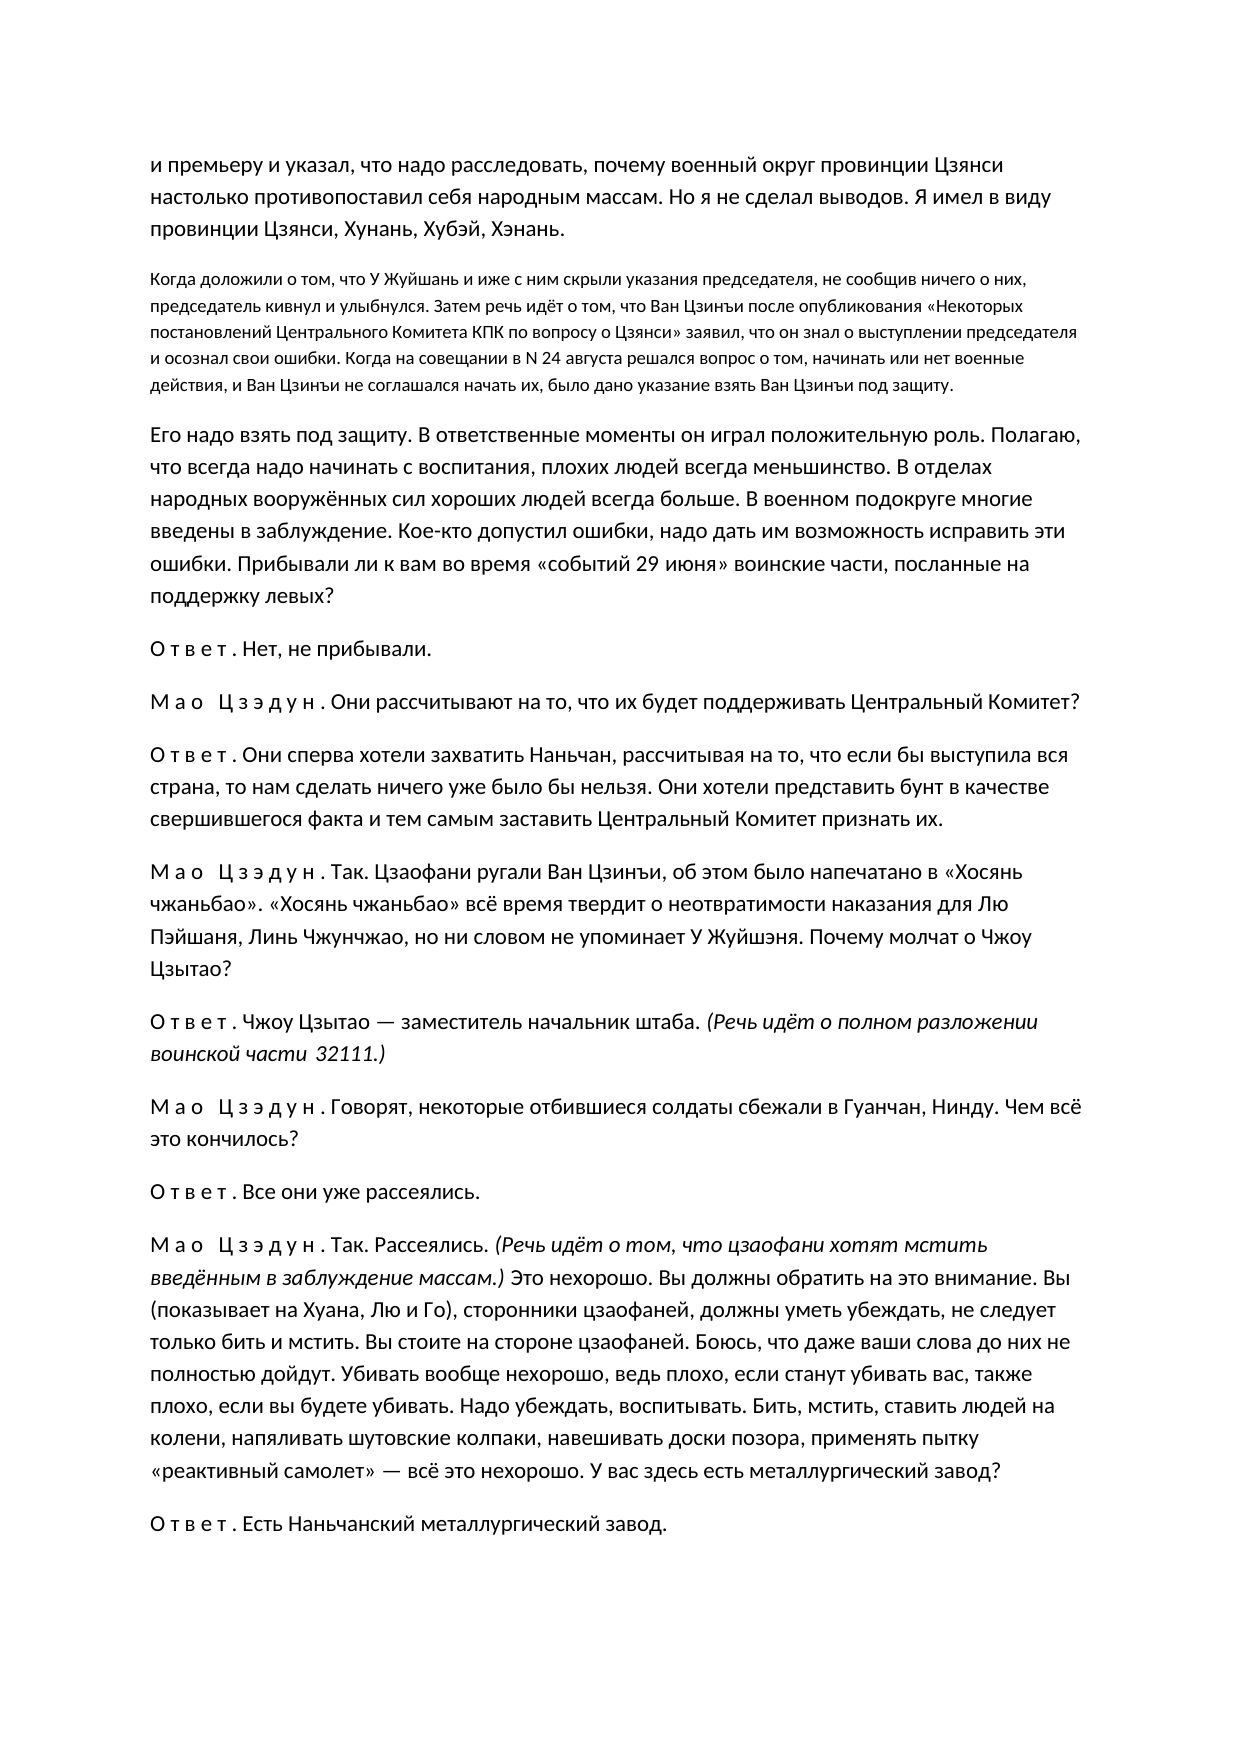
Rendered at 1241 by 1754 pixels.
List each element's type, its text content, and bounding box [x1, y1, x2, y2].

text Мао Цзэдун. Так. Рассеялись. (Речь идёт о том, что цзаофани хотят мстить введённым в заблуждение массам.) Это нехорошо. Вы должны обратить на это внимание. Вы (показывает на Хуана, Лю и Го), сторонники цзаофаней, должны уметь убеждать, не следует только бить и мстить. Вы стоите на стороне цзаофаней. Боюсь, что даже ваши слова до них не полностью дойдут. Убивать вообще нехорошо, ведь плохо, если станут убивать вас, также плохо, если вы будете убивать. Надо убеждать, воспитывать. Бить, мстить, ставить людей на колени, напяливать шутовские колпаки, навешивать доски позора, применять пытку «реактивный самолет» — всё это нехорошо. У вас здесь есть металлургический завод? [150, 1230, 1091, 1484]
text Ответ. Чжоу Цзытао — заместитель начальник штаба. (Речь идёт о полном разложении воинской части 32111.) [150, 1007, 1091, 1067]
text Ответ. Есть Наньчанский металлургический завод. [150, 1509, 1091, 1537]
text и премьеру и указал, что надо расследовать, почему военный округ провинции Цзянси настолько противопоставил себя народным массам. Но я не сделал выводов. Я имел в виду провинции Цзянси, Хунань, Хубэй, Хэнань. [150, 150, 1091, 242]
text Ответ. Нет, не прибывали. [150, 634, 1091, 662]
text Ответ. Все они уже рассеялись. [150, 1177, 1091, 1205]
text Мао Цзэдун. Говорят, некоторые отбившиеся солдаты сбежали в Гуанчан, Нинду. Чем всё это кончилось? [150, 1092, 1091, 1152]
text Его надо взять под защиту. В ответственные моменты он играл положительную роль. Полагаю, что всегда надо начинать с воспитания, плохих людей всегда меньшинство. В отделах народных вооружённых сил хороших людей всегда больше. В военном подокруге многие введены в заблуждение. Кое-кто допустил ошибки, надо дать им возможность исправить эти ошибки. Прибывали ли к вам во время «событий 29 июня» воинские части, посланные на поддержку левых? [150, 420, 1091, 609]
text Ответ. Они сперва хотели захватить Наньчан, рассчитывая на то, что если бы выступила вся страна, то нам сделать ничего уже было бы нельзя. Они хотели представить бунт в качестве свершившегося факта и тем самым заставить Центральный Комитет признать их. [150, 740, 1091, 832]
text Мао Цзэдун. Они рассчитывают на то, что их будет поддерживать Центральный Комитет? [150, 687, 1091, 715]
text Когда доложили о том, что У Жуйшань и иже с ним скрыли указания председателя, не сообщив ничего о них, председатель кивнул и улыбнулся. Затем речь идёт о том, что Ван Цзинъи после опубликования «Некоторых постановлений Центрального Комитета КПК по вопросу о Цзянси» заявил, что он знал о выступлении председателя и осознал свои ошибки. Когда на совещании в N 24 августа решался вопрос о том, начинать или нет военные действия, и Ван Цзинъи не соглашался начать их, было дано указание взять Ван Цзинъи под защиту. [150, 267, 1091, 396]
text Мао Цзэдун. Так. Цзаофани ругали Ван Цзинъи, об этом было напечатано в «Хосянь чжаньбао». «Хосянь чжаньбао» всё время твердит о неотвратимости наказания для Лю Пэйшаня, Линь Чжунчжао, но ни словом не упоминает У Жуйшэня. Почему молчат о Чжоу Цзытао? [150, 857, 1091, 982]
